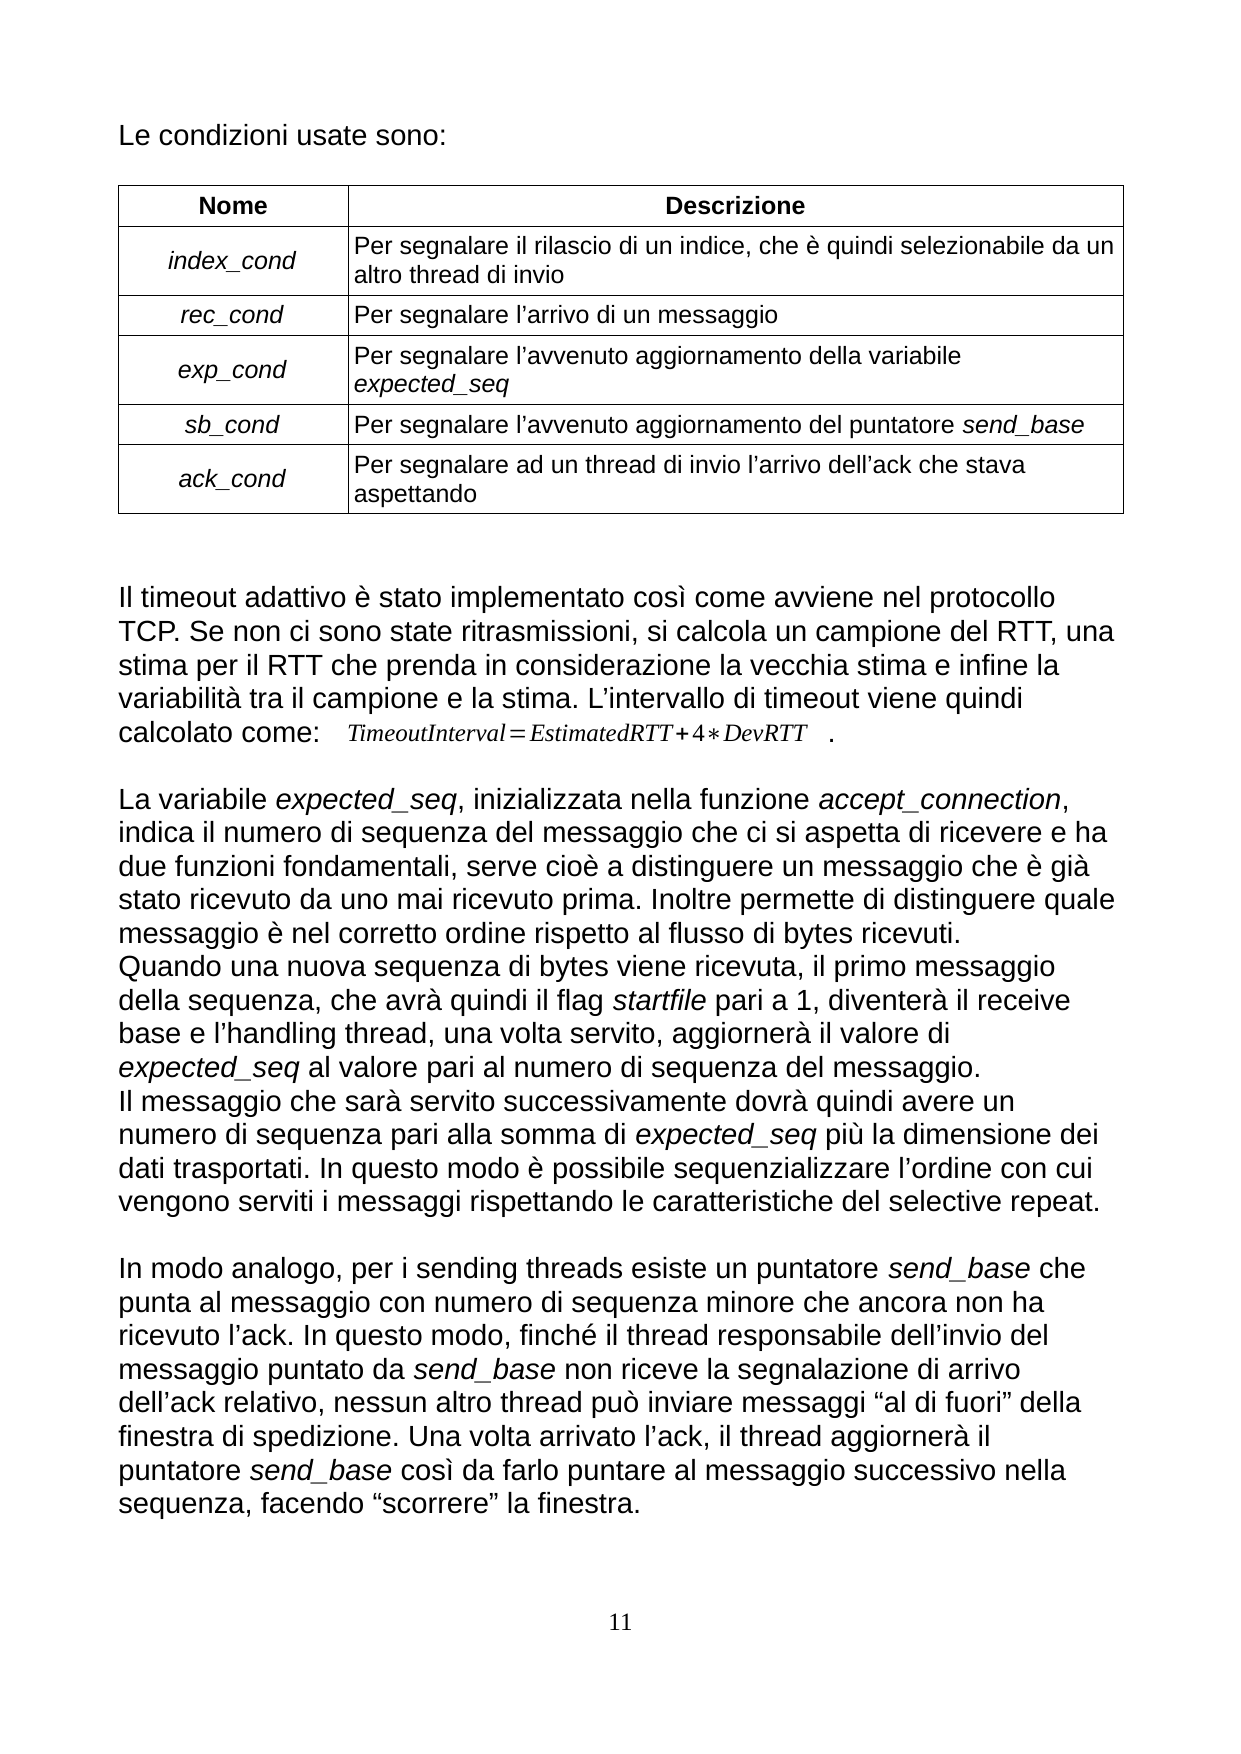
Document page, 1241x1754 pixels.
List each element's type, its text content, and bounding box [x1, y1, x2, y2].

table_cell Per segnalare l’avvenuto aggiornamento della variabile expected_seq [349, 336, 1123, 404]
table_header Descrizione [349, 186, 1123, 226]
table_header Nome [119, 186, 348, 226]
table_cell ack_cond [119, 445, 348, 513]
text Le condizioni usate sono: [118, 118, 1122, 152]
text Il messaggio che sarà servito successivamente dovrà quindi avere un numero di sequenza pari alla somma di expected_seq più la dimensione dei dati trasportati. In questo modo è possibile sequenzializzare l’ordine con cui vengono serviti i messaggi rispettando le caratteristiche del selective repeat. [118, 1084, 1122, 1218]
text In modo analogo, per i sending threads esiste un puntatore send_base che punta al messaggio con numero di sequenza minore che ancora non ha ricevuto l’ack. In questo modo, finché il thread responsabile dell’invio del messaggio puntato da send_base non riceve la segnalazione di arrivo dell’ack relativo, nessun altro thread può inviare messaggi “al di fuori” della finestra di spedizione. Una volta arrivato l’ack, il thread aggiornerà il puntatore send_base così da farlo puntare al messaggio successivo nella sequenza, facendo “scorrere” la finestra. [118, 1251, 1122, 1520]
table_cell Per segnalare l’arrivo di un messaggio [349, 296, 1123, 335]
text Quando una nuova sequenza di bytes viene ricevuta, il primo messaggio della sequenza, che avrà quindi il flag startfile pari a 1, diventerà il receive base e l’handling thread, una volta servito, aggiornerà il valore di expected_seq al valore pari al numero di sequenza del messaggio. [118, 949, 1122, 1084]
table_cell sb_cond [119, 405, 348, 444]
table_cell rec_cond [119, 296, 348, 335]
table_cell exp_cond [119, 336, 348, 404]
table_cell index_cond [119, 227, 348, 294]
table_cell Per segnalare il rilascio di un indice, che è quindi selezionabile da un altro thread di invio [349, 227, 1123, 294]
table_cell Per segnalare l’avvenuto aggiornamento del puntatore send_base [349, 405, 1123, 444]
text Il timeout adattivo è stato implementato così come avviene nel protocollo TCP. Se non ci sono state ritrasmissioni, si calcola un campione del RTT, una stima per il RTT che prenda in considerazione la vecchia stima e infine la variabilità tra il campione e la stima. L’intervallo di timeout viene quindi calcolato come: . [118, 581, 1122, 748]
text La variabile expected_seq, inizializzata nella funzione accept_connection, indica il numero di sequenza del messaggio che ci si aspetta di ricevere e ha due funzioni fondamentali, serve cioè a distinguere un messaggio che è già stato ricevuto da uno mai ricevuto prima. Inoltre permette di distinguere quale messaggio è nel corretto ordine rispetto al flusso di bytes ricevuti. [118, 782, 1122, 949]
table_cell Per segnalare ad un thread di invio l’arrivo dell’ack che stava aspettando [349, 445, 1123, 513]
